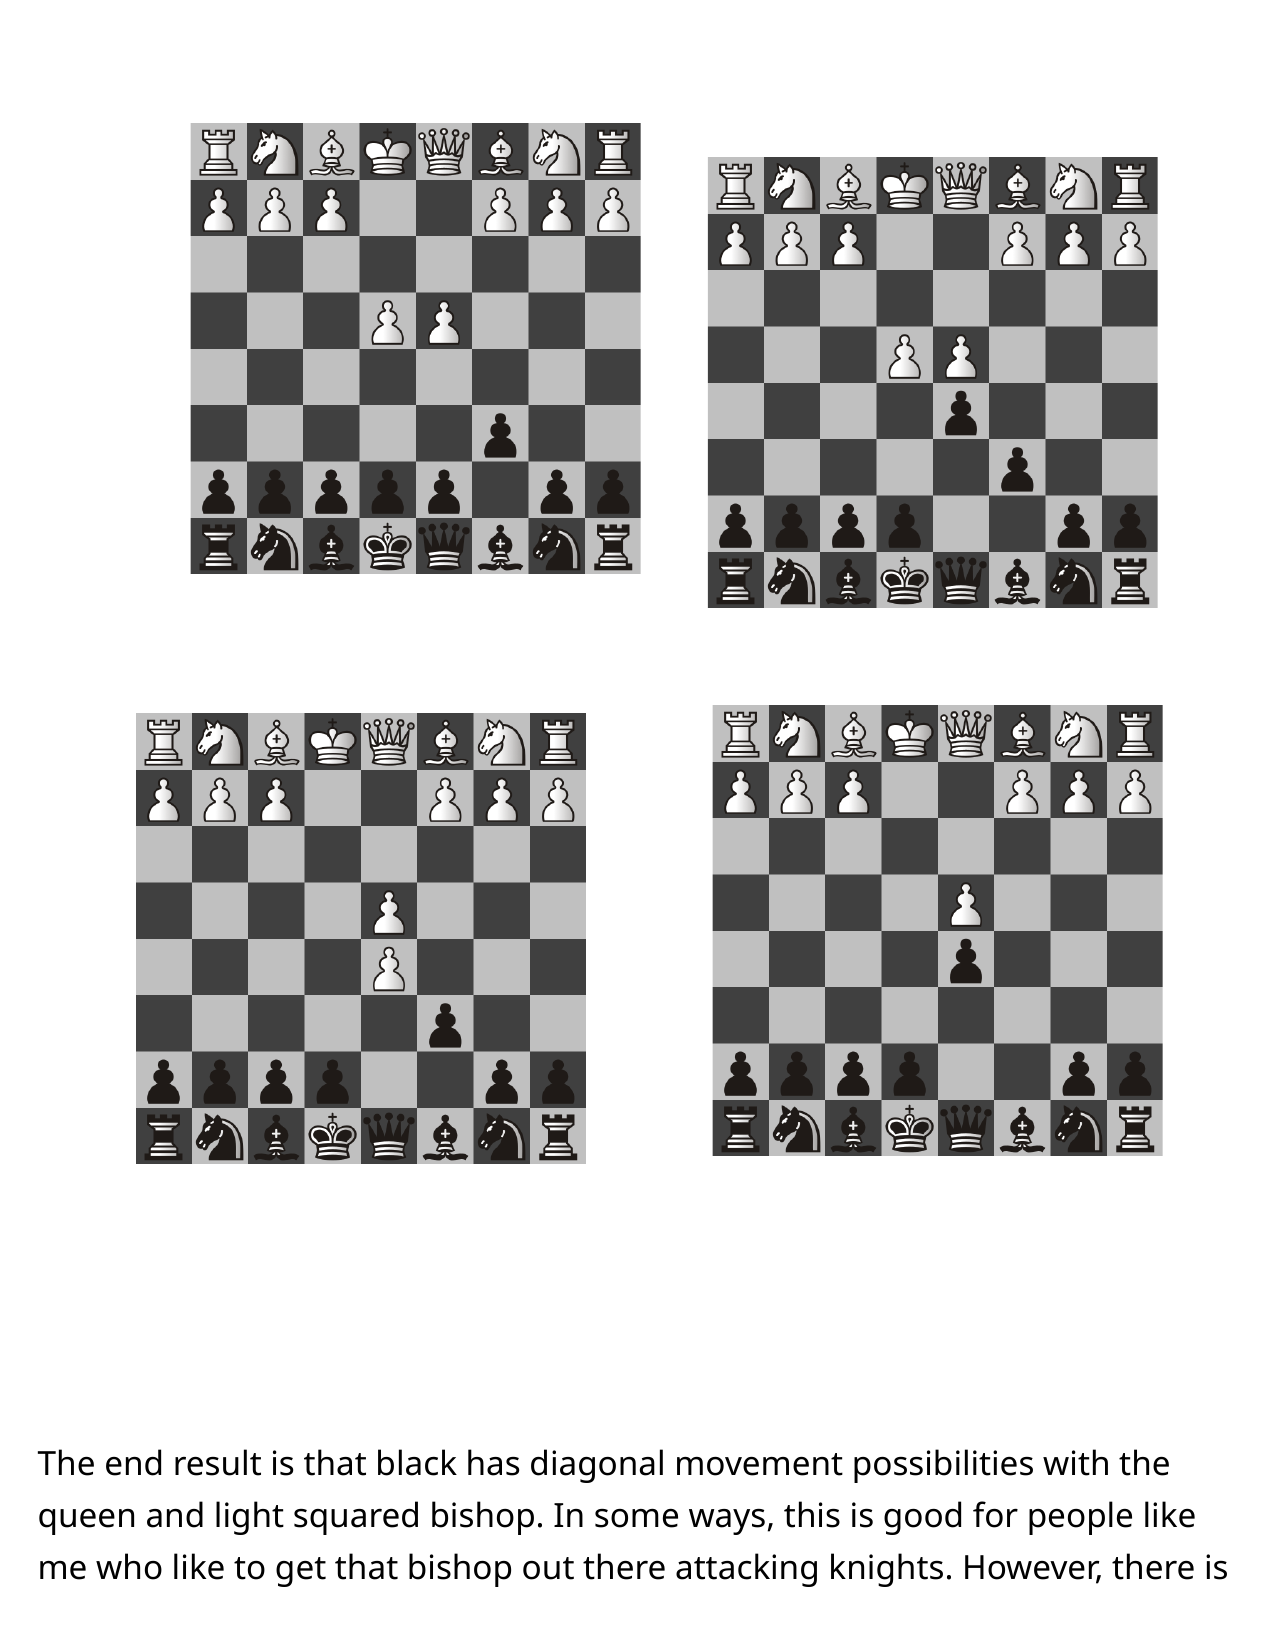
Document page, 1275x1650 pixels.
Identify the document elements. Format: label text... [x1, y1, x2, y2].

picture [136, 713, 586, 1164]
picture [712, 705, 1163, 1156]
picture [190, 123, 641, 574]
picture [707, 157, 1158, 608]
text The end result is that black has diagonal movement possibilities with the queen and light squared bishop. In some ways, this is good for people like me who like to get that bishop out there attacking knights. However, there is [37, 1440, 1237, 1589]
